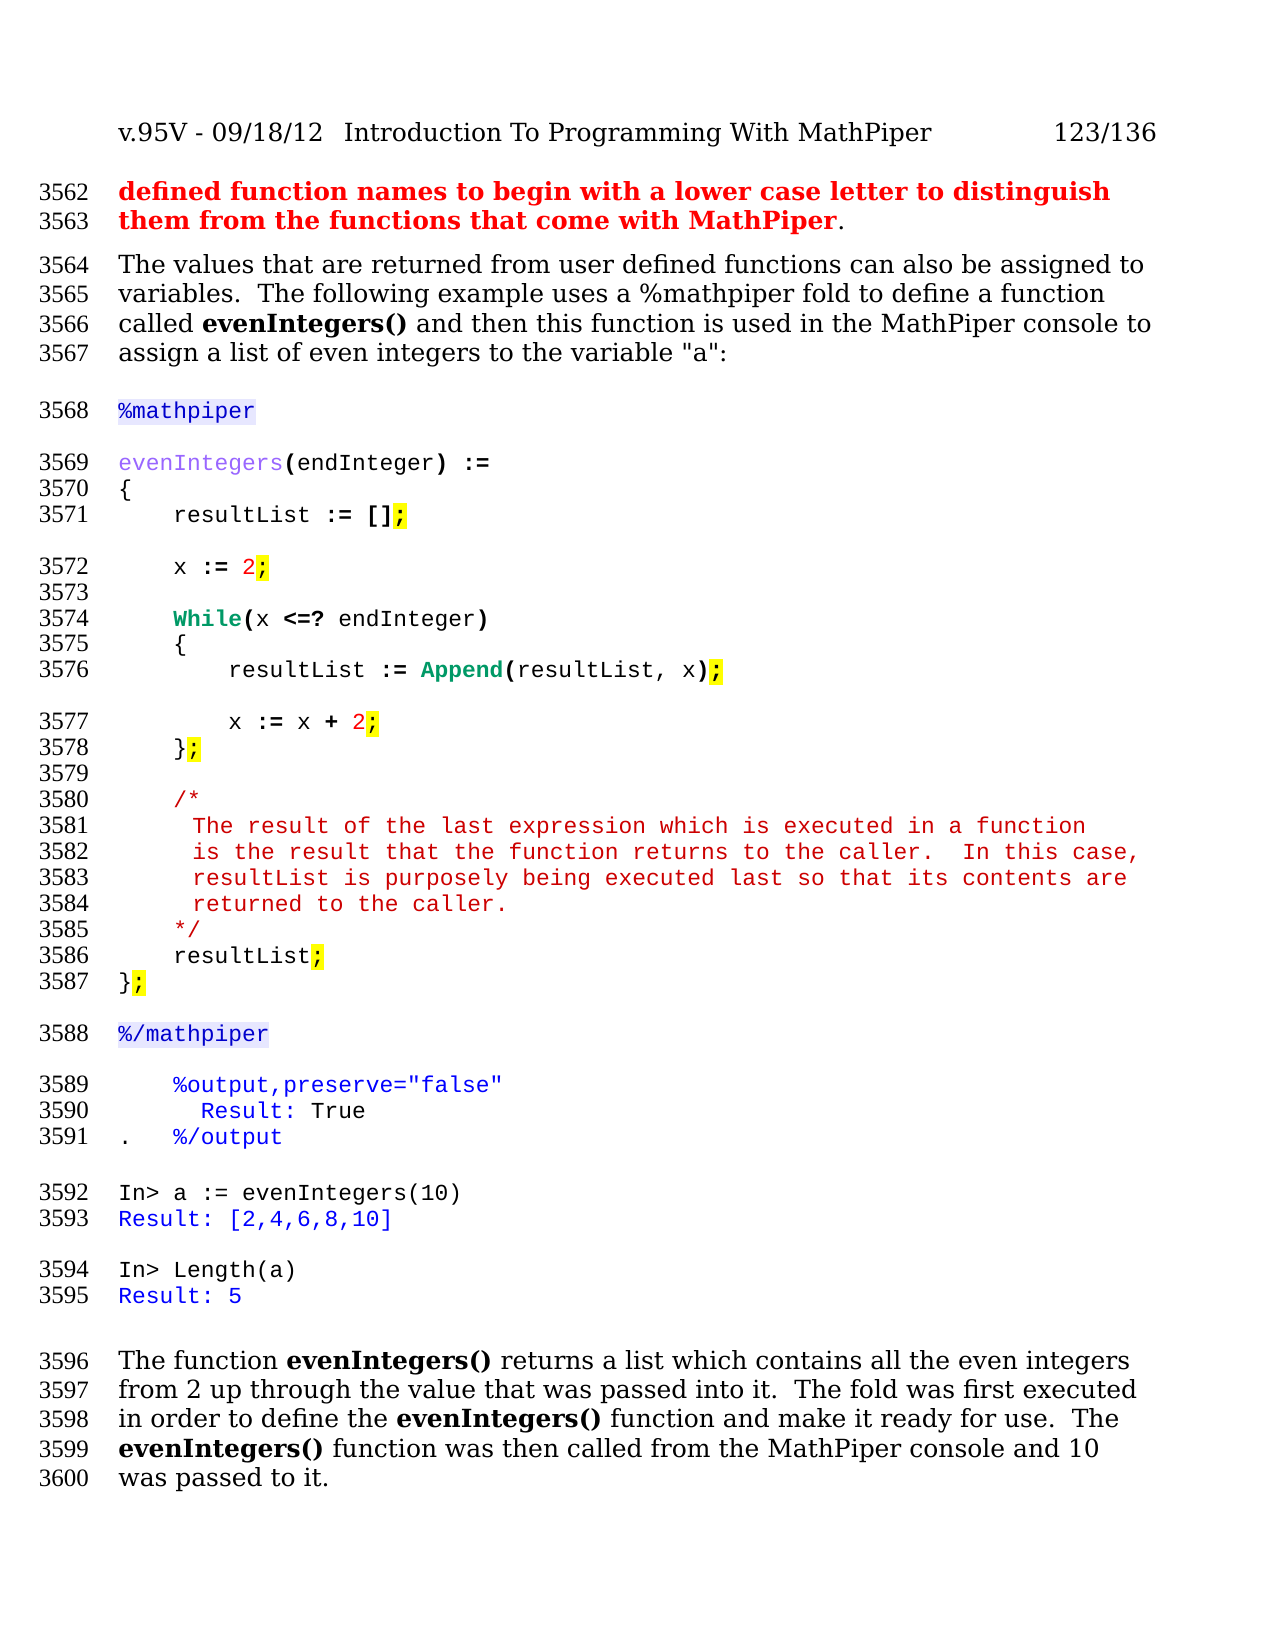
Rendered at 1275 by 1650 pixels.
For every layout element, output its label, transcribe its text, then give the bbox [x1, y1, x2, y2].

text The function evenIntegers() returns a list which contains all the even integers from 2 up through the value that was passed into it. The fold was first executed in order to define the evenIntegers() function and make it ready for use. The evenIntegers() function was then called from the MathPiper console and 10 was passed to it. [118, 1346, 1157, 1492]
text evenIntegers(endInteger) := [118, 451, 1157, 477]
text %mathpiper [118, 399, 1157, 425]
text }; [118, 970, 1157, 996]
text defined function names to begin with a lower case letter to distinguish them from the functions that come with MathPiper. [118, 177, 1157, 236]
text x := 2; [118, 555, 1157, 581]
text Result: [2,4,6,8,10] [118, 1207, 1157, 1233]
text Result: True [118, 1100, 1157, 1126]
text In> Length(a) [118, 1259, 1157, 1285]
text resultList; [118, 944, 1157, 970]
text */ [118, 918, 1157, 944]
text Result: 5 [118, 1285, 1157, 1311]
text is the result that the function returns to the caller. In this case, [118, 840, 1157, 866]
text The result of the last expression which is executed in a function [118, 814, 1157, 840]
text x := x + 2; [118, 711, 1157, 737]
text . %/output [118, 1126, 1157, 1152]
text resultList := []; [118, 503, 1157, 529]
text { [118, 633, 1157, 659]
text resultList is purposely being executed last so that its contents are [118, 866, 1157, 892]
text { [118, 477, 1157, 503]
text returned to the caller. [118, 892, 1157, 918]
text The values that are returned from user defined functions can also be assigned to variables. The following example uses a %mathpiper fold to define a function called evenIntegers() and then this function is used in the MathPiper console to assign a list of even integers to the variable "a": [118, 251, 1157, 367]
text }; [118, 737, 1157, 762]
text %/mathpiper [118, 1022, 1157, 1048]
text While(x <=? endInteger) [118, 607, 1157, 633]
text /* [118, 788, 1157, 814]
text resultList := Append(resultList, x); [118, 659, 1157, 685]
text In> a := evenIntegers(10) [118, 1181, 1157, 1207]
text %output,preserve="false" [118, 1074, 1157, 1100]
